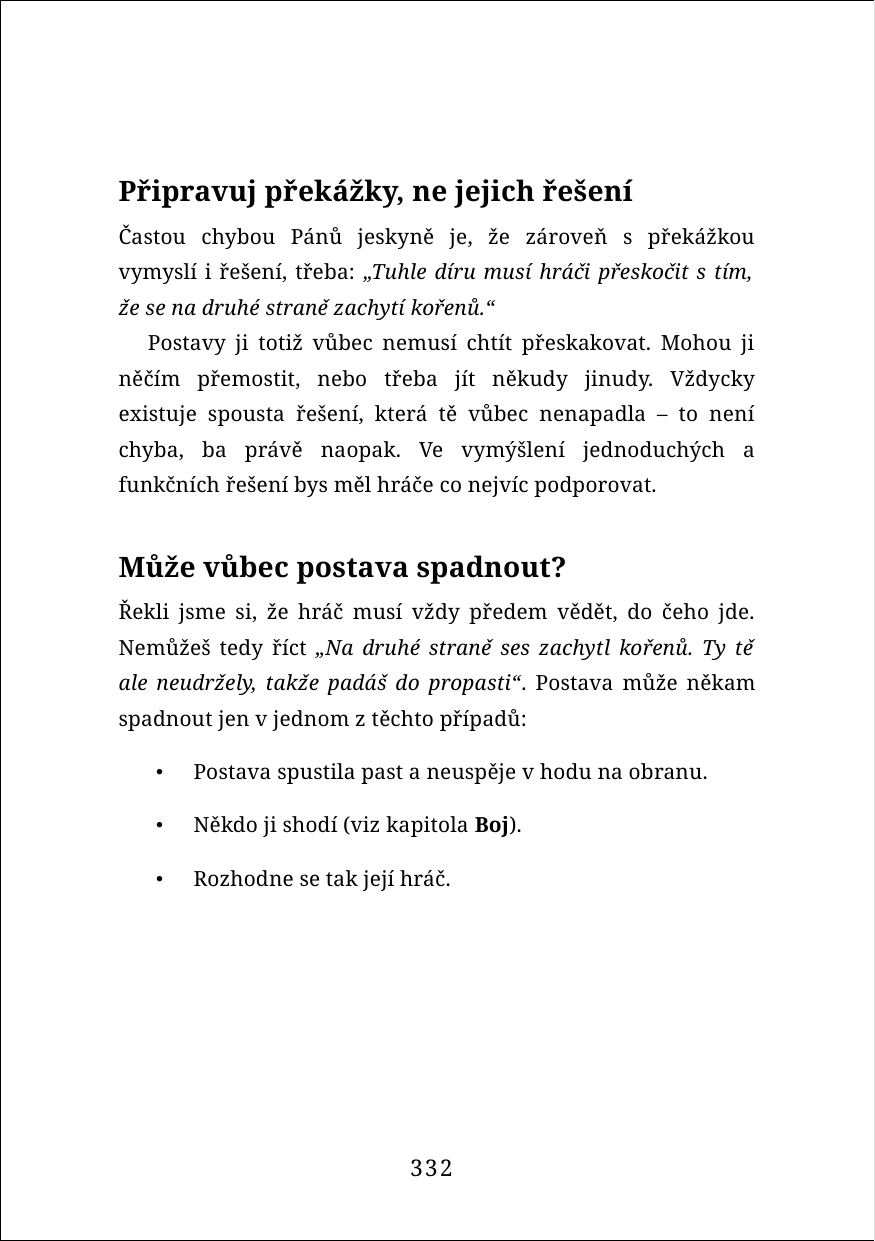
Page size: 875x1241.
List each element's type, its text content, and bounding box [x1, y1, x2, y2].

subtitle Připravuj překážky, ne jejich řešení [118, 172, 756, 210]
list Někdo ji shodí (viz kapitola Boj). [156, 811, 756, 839]
text Častou chybou Pánů jeskyně je, že zároveň s překážkou vymyslí i řešení, třeba: „Tuhle díru musí hráči přeskočit s tím, že se na druhé straně zachytí kořenů.“ Postavy ji totiž vůbec nemusí chtít přeskakovat. Mohou ji něčím přemostit, nebo třeba jít někudy jinudy. Vždycky existuje spousta řešení, která tě vůbec nenapadla – to není chyba, ba právě naopak. Ve vymýšlení jednoduchých a funkčních řešení bys měl hráče co nejvíc podporovat. [118, 222, 756, 499]
text Řekli jsme si, že hráč musí vždy předem vědět, do čeho jde. Nemůžeš tedy říct „Na druhé straně ses zachytl kořenů. Ty tě ale neudržely, takže padáš do propasti“. Postava může někam spadnout jen v jednom z těchto případů: [118, 597, 756, 732]
list Rozhodne se tak její hráč. [156, 864, 756, 892]
list Postava spustila past a neuspěje v hodu na obranu. [156, 757, 756, 786]
subtitle Může vůbec postava spadnout? [118, 547, 756, 586]
